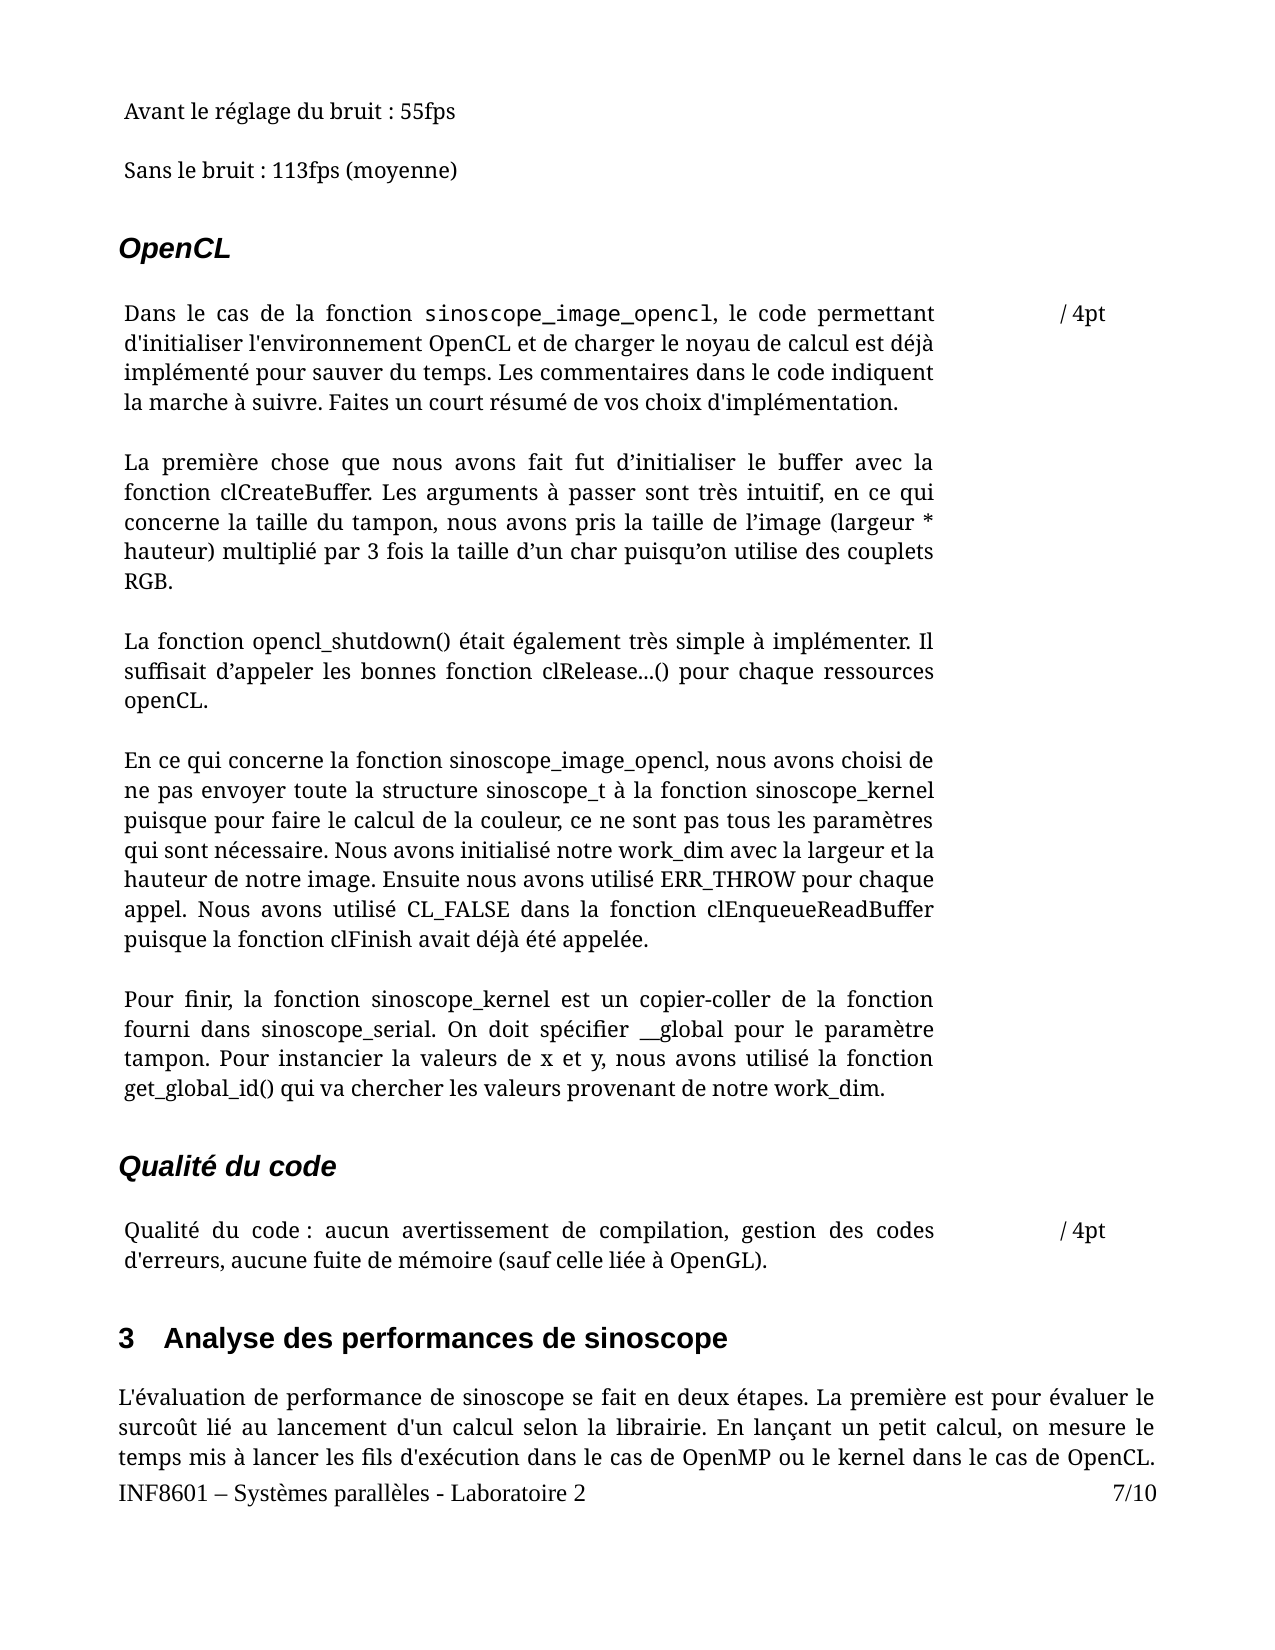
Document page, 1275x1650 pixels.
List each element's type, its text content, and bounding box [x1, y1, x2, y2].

subtitle Analyse des performances de sinoscope [118, 1321, 1157, 1354]
table_header Qualité du code : aucun avertissement de compilation, gestion des codes d'erreurs, aucune fuite de mémoire (sauf celle liée à OpenGL). [118, 1195, 941, 1296]
table_cell [941, 75, 1049, 206]
subtitle OpenCL [118, 231, 1157, 264]
table_header / 4pt [1049, 1195, 1157, 1296]
table_cell Avant le réglage du bruit : 55fps Sans le bruit : 113fps (moyenne) [118, 75, 941, 206]
table_header Dans le cas de la fonction sinoscope_image_opencl, le code permettant d'initialiser l'environnement OpenCL et de charger le noyau de calcul est déjà implémenté pour sauver du temps. Les commentaires dans le code indiquent la marche à suivre. Faites un court résumé de vos choix d'implémentation. La première chose que nous avons fait fut d’initialiser le buffer avec la fonction clCreateBuffer. Les arguments à passer sont très intuitif, en ce qui concerne la taille du tampon, nous avons pris la taille de l’image (largeur * hauteur) multiplié par 3 fois la taille d’un char puisqu’on utilise des couplets RGB. La fonction opencl_shutdown() était également très simple à implémenter. Il suffisait d’appeler les bonnes fonction clRelease...() pour chaque ressources openCL. En ce qui concerne la fonction sinoscope_image_opencl, nous avons choisi de ne pas envoyer toute la structure sinoscope_t à la fonction sinoscope_kernel puisque pour faire le calcul de la couleur, ce ne sont pas tous les paramètres qui sont nécessaire. Nous avons initialisé notre work_dim avec la largeur et la hauteur de notre image. Ensuite nous avons utilisé ERR_THROW pour chaque appel. Nous avons utilisé CL_FALSE dans la fonction clEnqueueReadBuffer puisque la fonction clFinish avait déjà été appelée. Pour finir, la fonction sinoscope_kernel est un copier-coller de la fonction fourni dans sinoscope_serial. On doit spécifier __global pour le paramètre tampon. Pour instancier la valeurs de x et y, nous avons utilisé la fonction get_global_id() qui va chercher les valeurs provenant de notre work_dim. [118, 277, 941, 1124]
table_header [941, 1195, 1049, 1296]
subtitle Qualité du code [118, 1149, 1157, 1182]
text L'évaluation de performance de sinoscope se fait en deux étapes. La première est pour évaluer le surcoût lié au lancement d'un calcul selon la librairie. En lançant un petit calcul, on mesure le temps mis à lancer les fils d'exécution dans le cas de OpenMP ou le kernel dans le cas de OpenCL. [118, 1382, 1157, 1471]
table_header / 4pt [1049, 277, 1157, 1124]
table_header [941, 277, 1049, 1124]
table_cell [1049, 75, 1157, 206]
